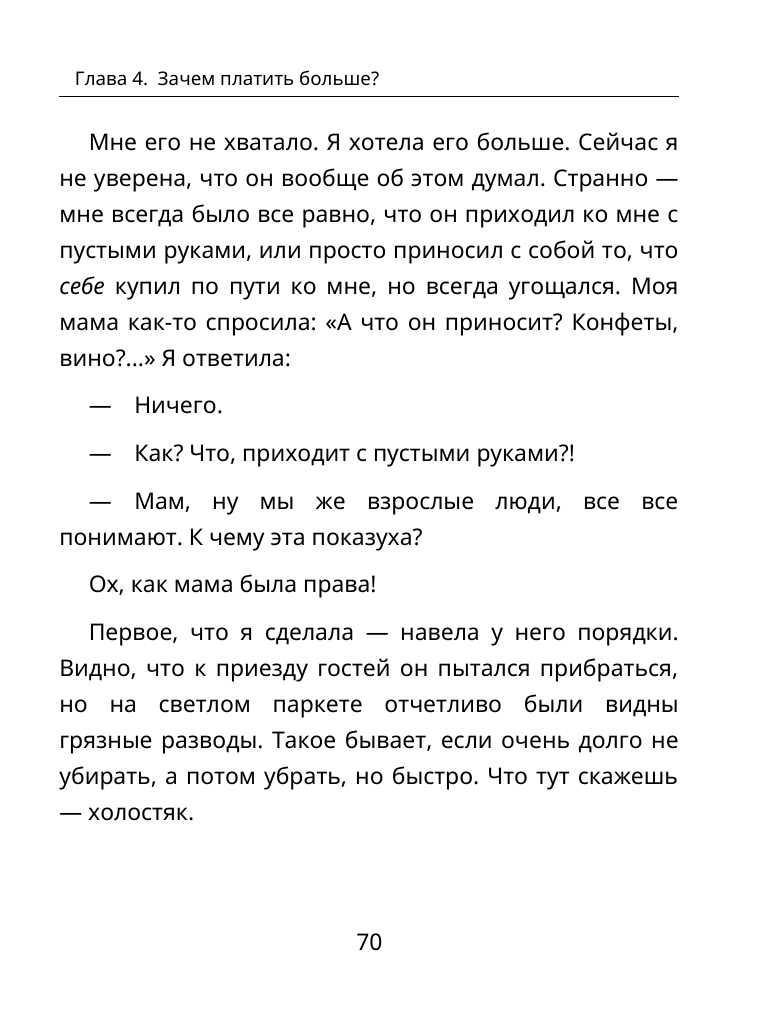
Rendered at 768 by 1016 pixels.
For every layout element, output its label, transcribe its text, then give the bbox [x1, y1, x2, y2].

text Первое, что я сделала — навела у него порядки. Видно, что к приезду гостей он пытался прибраться, но на светлом паркете отчетливо были видны грязные разводы. Такое бывает, если очень долго не убирать, а потом убрать, но быстро. Что тут скажешь — холостяк. [59, 616, 679, 827]
list Мам, ну мы же взрослые люди, все все понимают. К чему эта показуха? [59, 485, 679, 552]
text Мне его не хватало. Я хотела его больше. Сейчас я не уверена, что он вообще об этом думал. Странно — мне всегда было все равно, что он приходил ко мне с пустыми руками, или просто приносил с собой то, что себе купил по пути ко мне, но всегда угощался. Моя мама как-то спросила: «А что он приносит? Конфеты, вино?...» Я ответила: [59, 126, 679, 373]
text Ох, как мама была права! [59, 568, 679, 600]
list Как? Что, приходит с пустыми руками?! [59, 437, 679, 468]
list Ничего. [59, 389, 679, 421]
